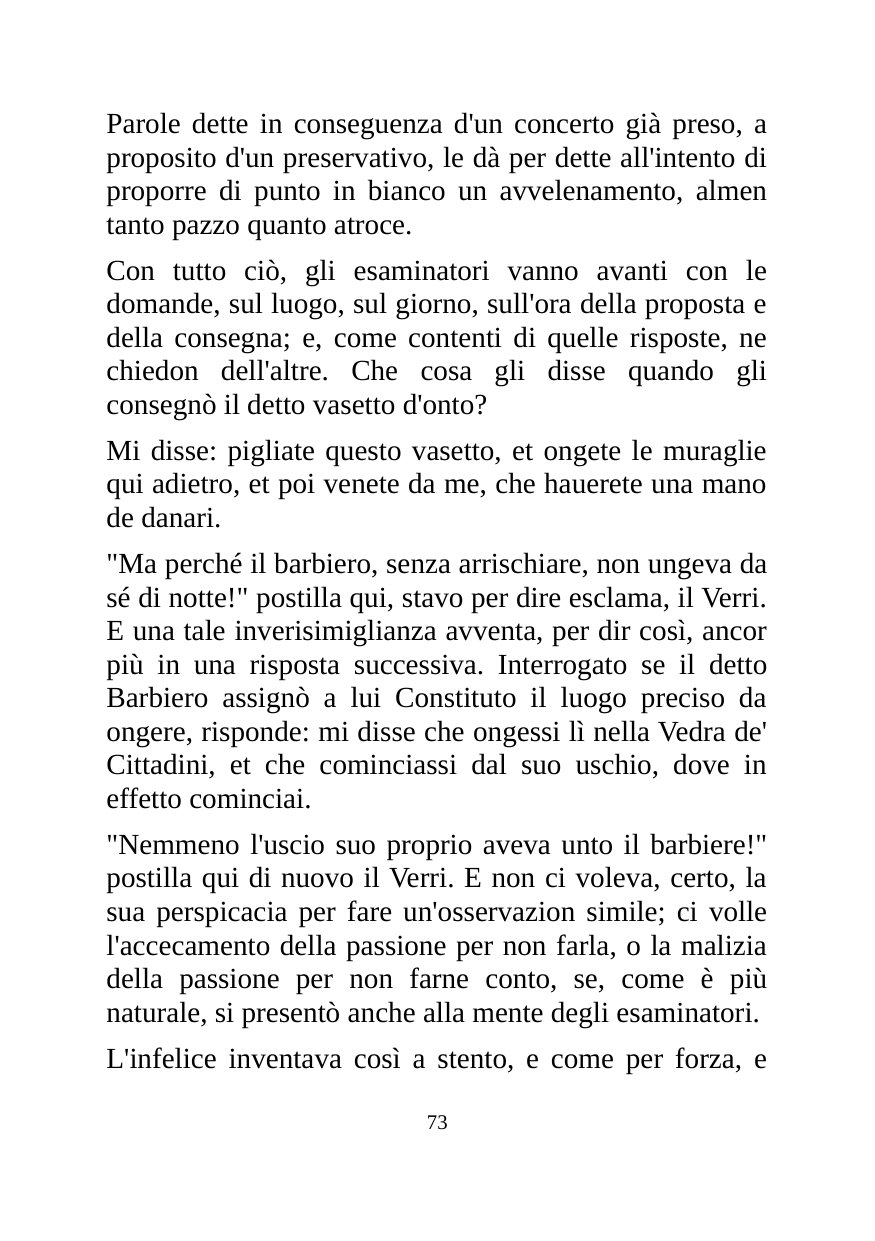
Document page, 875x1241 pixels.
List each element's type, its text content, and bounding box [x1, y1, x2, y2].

text Con tutto ciò, gli esaminatori vanno avanti con le domande, sul luogo, sul giorno, sull'ora della proposta e della consegna; e, come contenti di quelle risposte, ne chiedon dell'altre. Che cosa gli disse quando gli consegnò il detto vasetto d'onto? [106, 253, 768, 421]
text Parole dette in conseguenza d'un concerto già preso, a proposito d'un preservativo, le dà per dette all'intento di proporre di punto in bianco un avvelenamento, almen tanto pazzo quanto atroce. [106, 106, 768, 240]
text "Nemmeno l'uscio suo proprio aveva unto il barbiere!" postilla qui di nuovo il Verri. E non ci voleva, certo, la sua perspicacia per fare un'osservazion simile; ci volle l'accecamento della passione per non farla, o la malizia della passione per non farne conto, se, come è più naturale, si presentò anche alla mente degli esaminatori. [106, 827, 768, 1028]
text Mi disse: pigliate questo vasetto, et ongete le muraglie qui adietro, et poi venete da me, che hauerete una mano de danari. [106, 433, 768, 534]
text "Ma perché il barbiero, senza arrischiare, non ungeva da sé di notte!" postilla qui, stavo per dire esclama, il Verri. E una tale inverisimiglianza avventa, per dir così, ancor più in una risposta successiva. Interrogato se il detto Barbiero assignò a lui Constituto il luogo preciso da ongere, risponde: mi disse che ongessi lì nella Vedra de' Cittadini, et che cominciassi dal suo uschio, dove in effetto cominciai. [106, 546, 768, 814]
text L'infelice inventava così a stento, e come per forza, e [106, 1041, 768, 1074]
